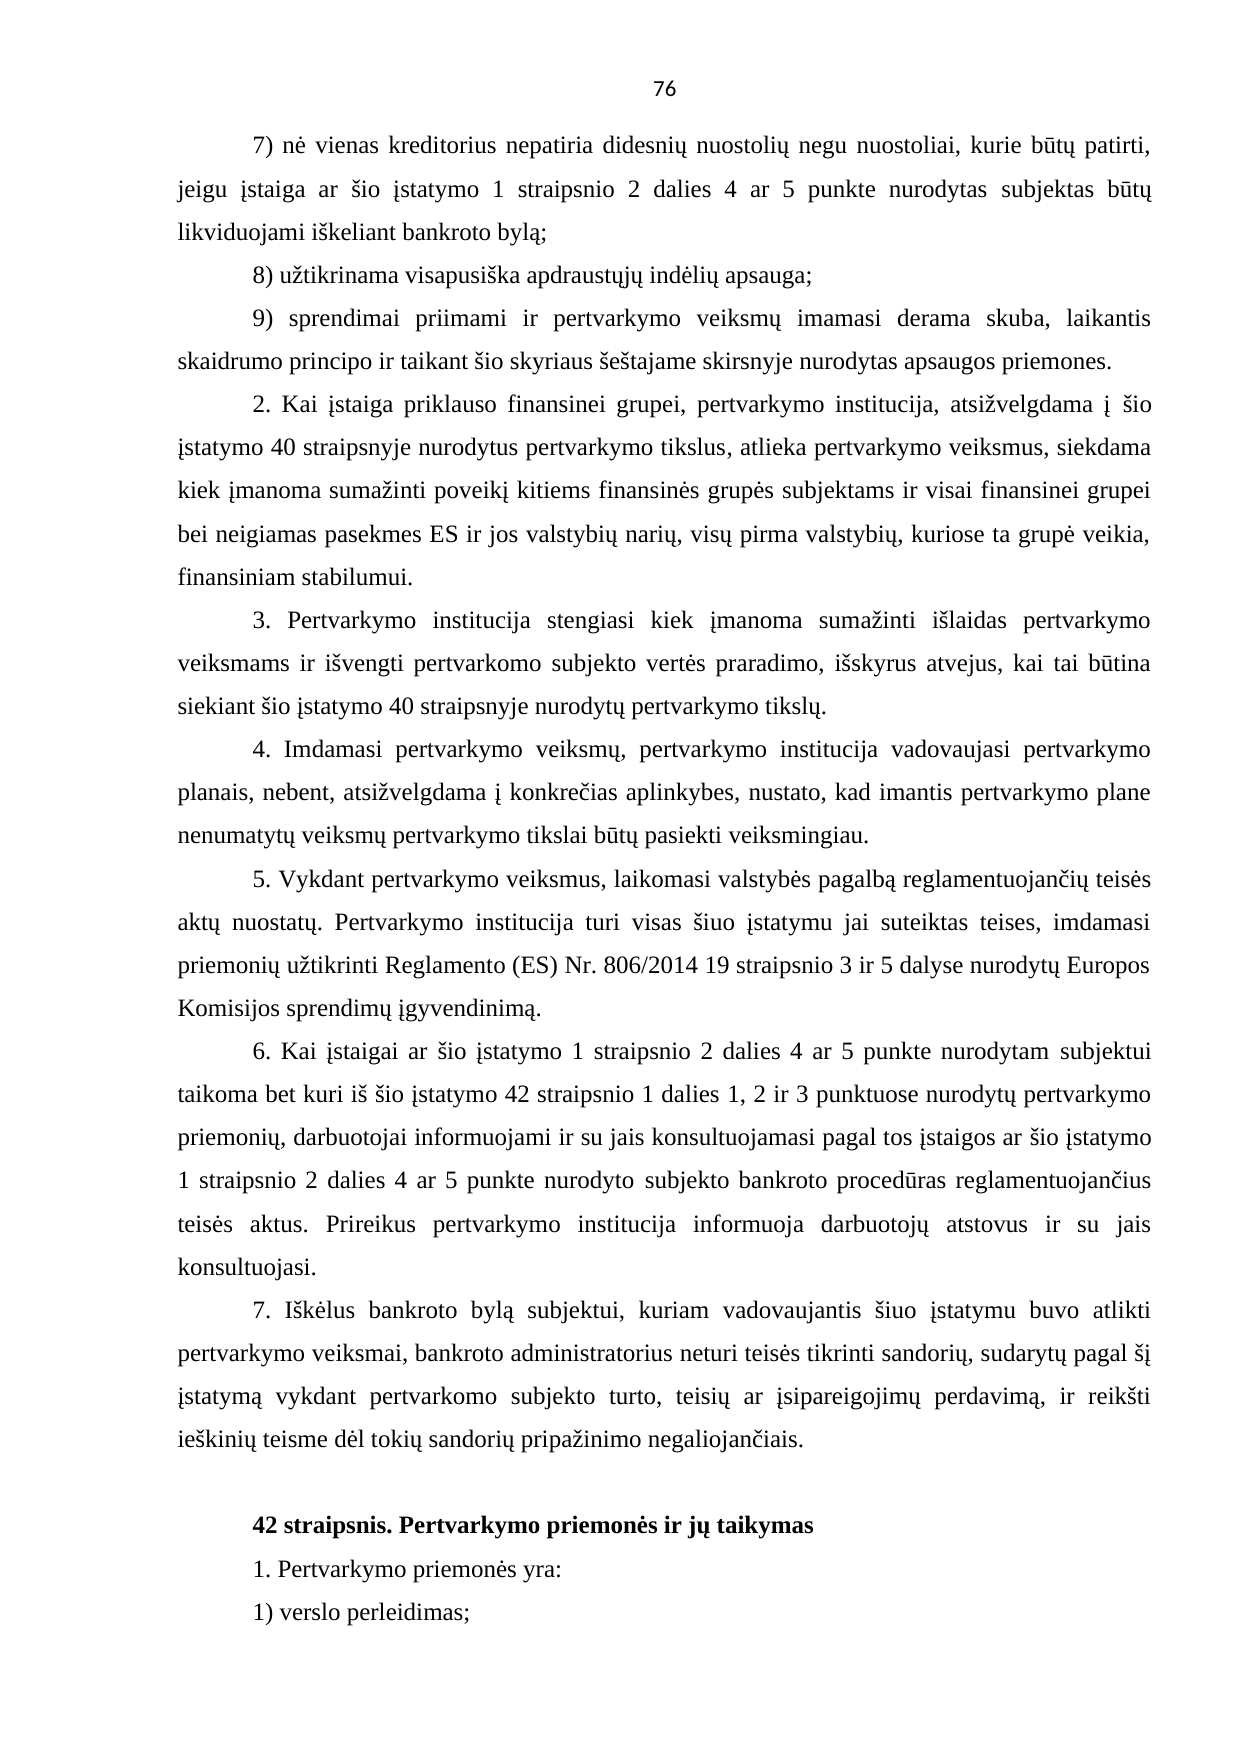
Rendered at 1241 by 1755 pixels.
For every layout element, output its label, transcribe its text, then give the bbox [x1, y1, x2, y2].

text 42 straipsnis. Pertvarkymo priemonės ir jų taikymas [177, 1511, 1152, 1539]
text 3. Pertvarkymo institucija stengiasi kiek įmanoma sumažinti išlaidas pertvarkymo veiksmams ir išvengti pertvarkomo subjekto vertės praradimo, išskyrus atvejus, kai tai būtina siekiant šio įstatymo 40 straipsnyje nurodytų pertvarkymo tikslų. [177, 605, 1152, 720]
text 7) nė vienas kreditorius nepatiria didesnių nuostolių negu nuostoliai, kurie būtų patirti, jeigu įstaiga ar šio įstatymo 1 straipsnio 2 dalies 4 ar 5 punkte nurodytas subjektas būtų likviduojami iškeliant bankroto bylą; [177, 131, 1152, 246]
text 1) verslo perleidimas; [177, 1597, 1152, 1626]
text 7. Iškėlus bankroto bylą subjektui, kuriam vadovaujantis šiuo įstatymu buvo atlikti pertvarkymo veiksmai, bankroto administratorius neturi teisės tikrinti sandorių, sudarytų pagal šį įstatymą vykdant pertvarkomo subjekto turto, teisių ar įsipareigojimų perdavimą, ir reikšti ieškinių teisme dėl tokių sandorių pripažinimo negaliojančiais. [177, 1295, 1152, 1453]
text 6. Kai įstaigai ar šio įstatymo 1 straipsnio 2 dalies 4 ar 5 punkte nurodytam subjektui taikoma bet kuri iš šio įstatymo 42 straipsnio 1 dalies 1, 2 ir 3 punktuose nurodytų pertvarkymo priemonių, darbuotojai informuojami ir su jais konsultuojamasi pagal tos įstaigos ar šio įstatymo 1 straipsnio 2 dalies 4 ar 5 punkte nurodyto subjekto bankroto procedūras reglamentuojančius teisės aktus. Prireikus pertvarkymo institucija informuoja darbuotojų atstovus ir su jais konsultuojasi. [177, 1036, 1152, 1281]
text 9) sprendimai priimami ir pertvarkymo veiksmų imamasi derama skuba, laikantis skaidrumo principo ir taikant šio skyriaus šeštajame skirsnyje nurodytas apsaugos priemones. [177, 303, 1152, 375]
text 2. Kai įstaiga priklauso finansinei grupei, pertvarkymo institucija, atsižvelgdama į šio įstatymo 40 straipsnyje nurodytus pertvarkymo tikslus, atlieka pertvarkymo veiksmus, siekdama kiek įmanoma sumažinti poveikį kitiems finansinės grupės subjektams ir visai finansinei grupei bei neigiamas pasekmes ES ir jos valstybių narių, visų pirma valstybių, kuriose ta grupė veikia, finansiniam stabilumui. [177, 389, 1152, 591]
text 5. Vykdant pertvarkymo veiksmus, laikomasi valstybės pagalbą reglamentuojančių teisės aktų nuostatų. Pertvarkymo institucija turi visas šiuo įstatymu jai suteiktas teises, imdamasi priemonių užtikrinti Reglamento (ES) Nr. 806/2014 19 straipsnio 3 ir 5 dalyse nurodytų Europos Komisijos sprendimų įgyvendinimą. [177, 864, 1152, 1022]
text 8) užtikrinama visapusiška apdraustųjų indėlių apsauga; [177, 260, 1152, 289]
text 1. Pertvarkymo priemonės yra: [177, 1554, 1152, 1582]
text 4. Imdamasi pertvarkymo veiksmų, pertvarkymo institucija vadovaujasi pertvarkymo planais, nebent, atsižvelgdama į konkrečias aplinkybes, nustato, kad imantis pertvarkymo plane nenumatytų veiksmų pertvarkymo tikslai būtų pasiekti veiksmingiau. [177, 734, 1152, 849]
